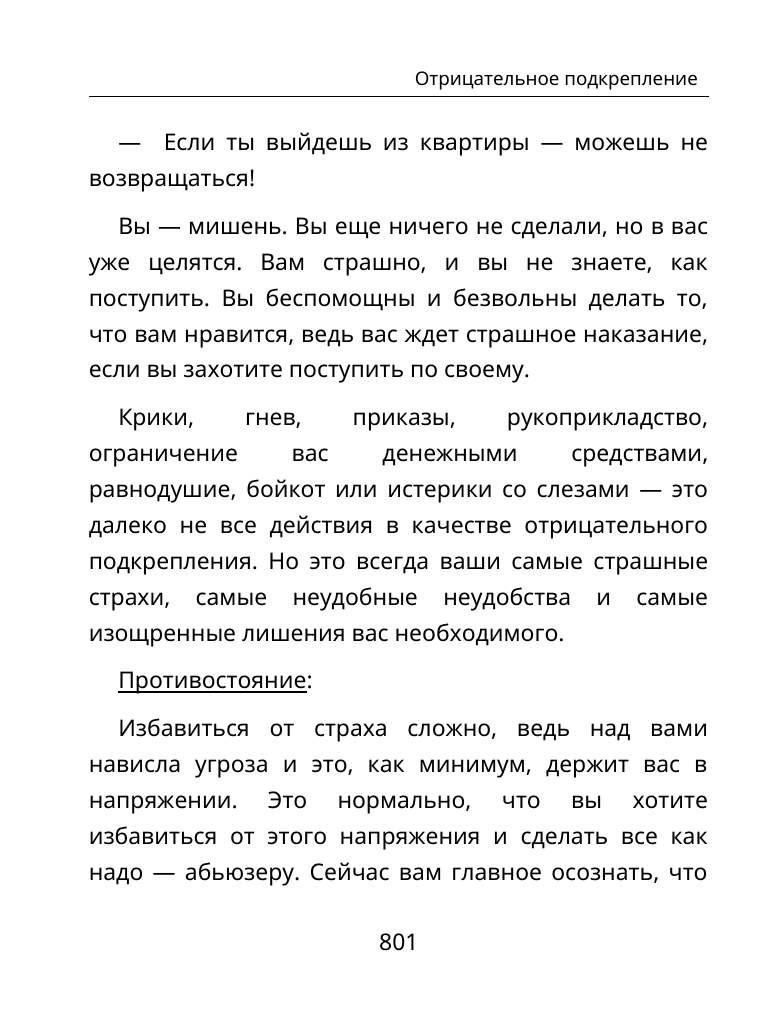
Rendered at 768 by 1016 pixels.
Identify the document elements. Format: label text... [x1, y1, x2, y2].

list Если ты выйдешь из квартиры — можешь не возвращаться! [88, 126, 709, 193]
text Избавиться от страха сложно, ведь над вами нависла угроза и это, как минимум, держит вас в напряжении. Это нормально, что вы хотите избавиться от этого напряжения и сделать все как надо — абьюзеру. Сейчас вам главное осознать, что [88, 712, 709, 887]
text Противостояние: [88, 664, 709, 696]
text Крики, гнев, приказы, рукоприкладство, ограничение вас денежными средствами, равнодушие, бойкот или истерики со слезами — это далеко не все действия в качестве отрицательного подкрепления. Но это всегда ваши самые страшные страхи, самые неудобные неудобства и самые изощренные лишения вас необходимого. [88, 401, 709, 648]
text Вы — мишень. Вы еще ничего не сделали, но в вас уже целятся. Вам страшно, и вы не знаете, как поступить. Вы беспомощны и безвольны делать то, что вам нравится, ведь вас ждет страшное наказание, если вы захотите поступить по своему. [88, 210, 709, 385]
